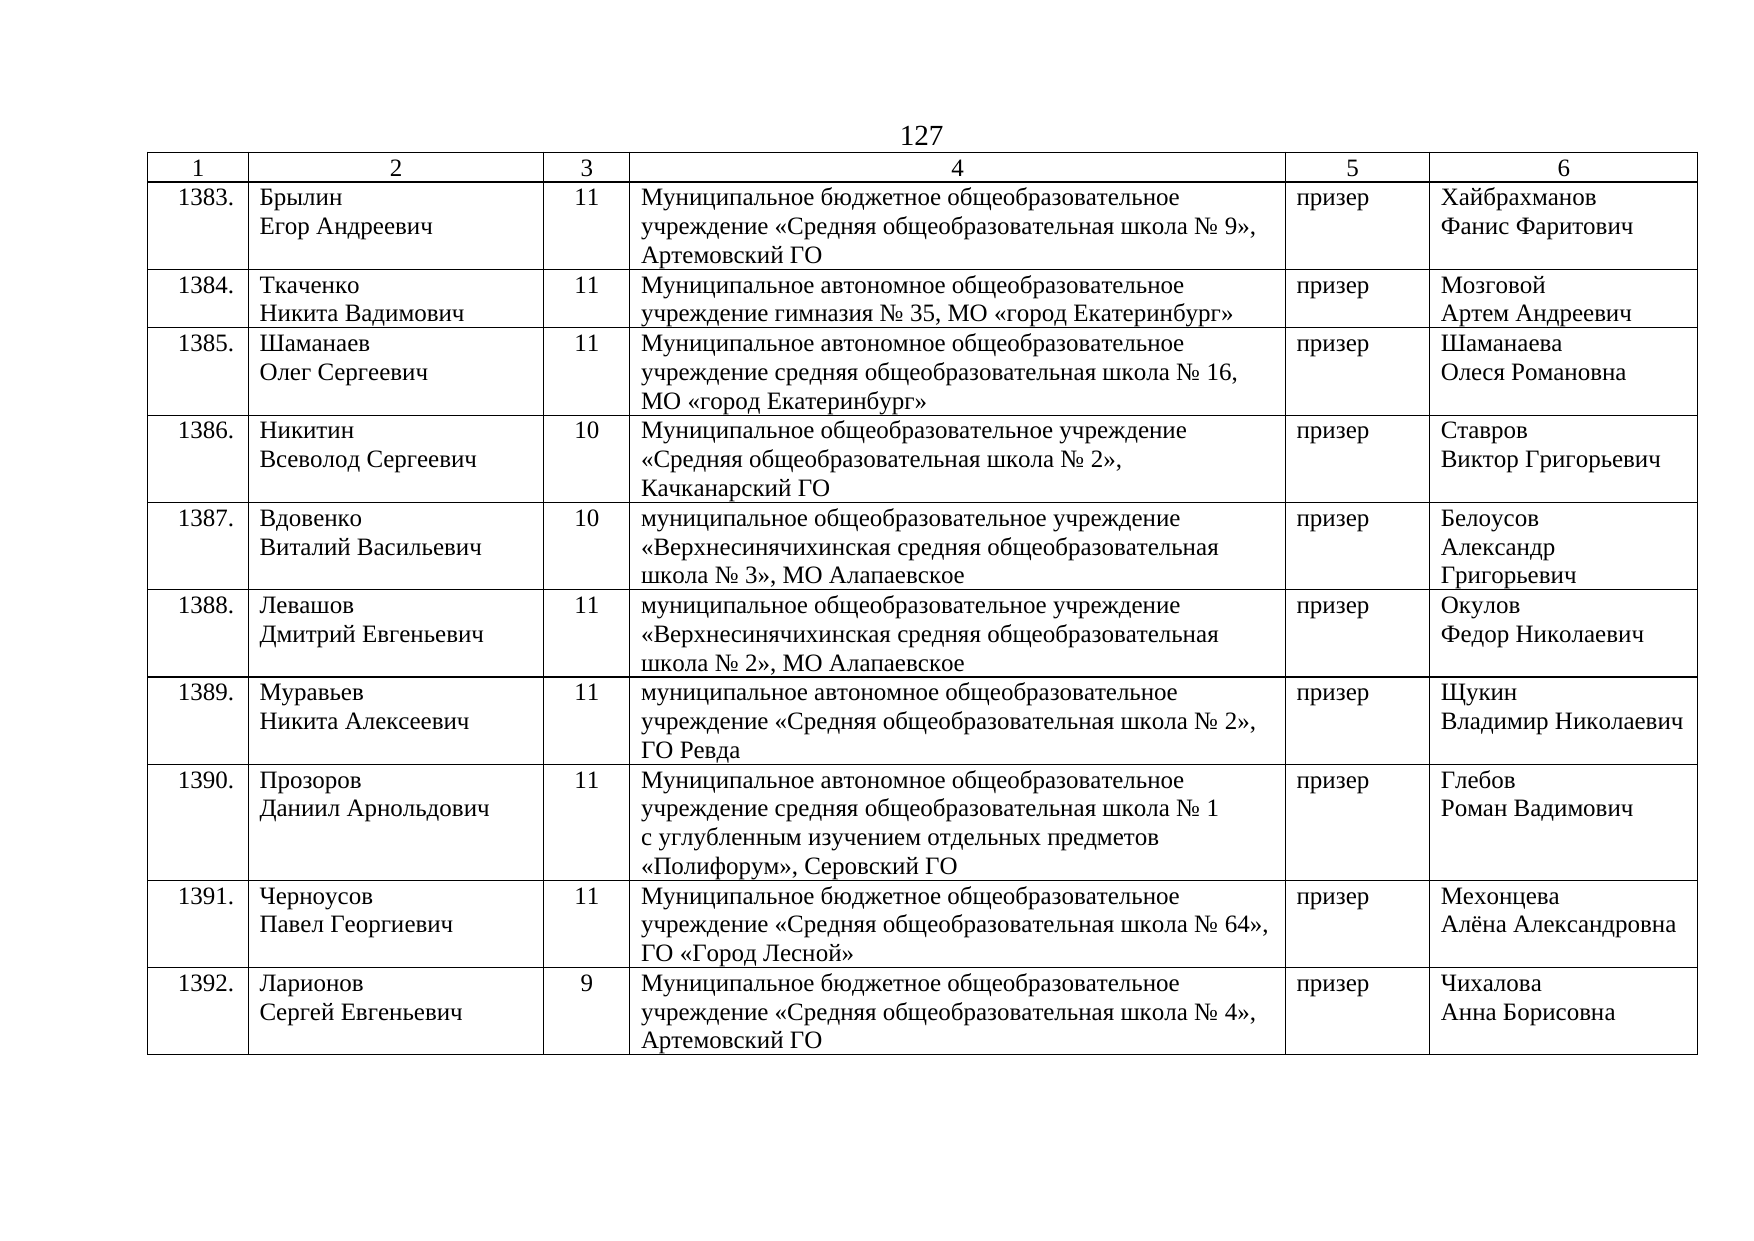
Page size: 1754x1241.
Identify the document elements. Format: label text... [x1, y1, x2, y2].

table_cell Муниципальное общеобразовательное учреждение «Средняя общеобразовательная школа № 2», Качканарский ГО [630, 416, 1285, 502]
table_cell призер [1286, 270, 1429, 327]
table_cell Щукин Владимир Николаевич [1430, 678, 1697, 764]
table_cell Окулов Федор Николаевич [1430, 590, 1697, 676]
table_cell [148, 590, 248, 676]
table_cell призер [1286, 968, 1429, 1054]
table_cell [148, 678, 248, 764]
table_cell Левашов Дмитрий Евгеньевич [249, 590, 543, 676]
table_header 1 [148, 153, 248, 181]
table_cell [148, 416, 248, 502]
table_cell Муравьев Никита Алексеевич [249, 678, 543, 764]
table_cell призер [1286, 328, 1429, 414]
table_header 3 [544, 153, 629, 181]
table_cell [148, 270, 248, 327]
table_cell [148, 968, 248, 1054]
table_cell [148, 328, 248, 414]
table_cell Черноусов Павел Георгиевич [249, 881, 543, 967]
table_cell призер [1286, 416, 1429, 502]
table_cell призер [1286, 590, 1429, 676]
table_cell 10 [544, 416, 629, 502]
table_cell муниципальное автономное общеобразовательное учреждение «Средняя общеобразовательная школа № 2», ГО Ревда [630, 678, 1285, 764]
table_cell Ларионов Сергей Евгеньевич [249, 968, 543, 1054]
table_cell Хайбрахманов Фанис Фаритович [1430, 183, 1697, 269]
table_cell Муниципальное автономное общеобразовательное учреждение средняя общеобразовательная школа № 16, МО «город Екатеринбург» [630, 328, 1285, 414]
table_cell Муниципальное бюджетное общеобразовательное учреждение «Средняя общеобразовательная школа № 9», Артемовский ГО [630, 183, 1285, 269]
table_cell [148, 183, 248, 269]
table_cell 10 [544, 503, 629, 589]
table_cell Вдовенко Виталий Васильевич [249, 503, 543, 589]
table_cell призер [1286, 678, 1429, 764]
table_cell Шаманаева Олеся Романовна [1430, 328, 1697, 414]
table_cell 11 [544, 881, 629, 967]
table_cell [148, 765, 248, 880]
table_header 4 [630, 153, 1285, 181]
table_header 5 [1286, 153, 1429, 181]
table_cell 11 [544, 678, 629, 764]
table_cell Чихалова Анна Борисовна [1430, 968, 1697, 1054]
table_cell призер [1286, 765, 1429, 880]
table_header 6 [1430, 153, 1697, 181]
table_cell Муниципальное автономное общеобразовательное учреждение средняя общеобразовательная школа № 1 с углубленным изучением отдельных предметов «Полифорум», Серовский ГО [630, 765, 1285, 880]
table_cell Муниципальное бюджетное общеобразовательное учреждение «Средняя общеобразовательная школа № 4», Артемовский ГО [630, 968, 1285, 1054]
table_cell Никитин Всеволод Сергеевич [249, 416, 543, 502]
table_header 2 [249, 153, 543, 181]
table_cell 9 [544, 968, 629, 1054]
table_cell Ставров Виктор Григорьевич [1430, 416, 1697, 502]
table_cell Муниципальное бюджетное общеобразовательное учреждение «Средняя общеобразовательная школа № 64», ГО «Город Лесной» [630, 881, 1285, 967]
table_cell 11 [544, 765, 629, 880]
table_cell Глебов Роман Вадимович [1430, 765, 1697, 880]
table_cell призер [1286, 881, 1429, 967]
table_cell Прозоров Даниил Арнольдович [249, 765, 543, 880]
table_cell муниципальное общеобразовательное учреждение «Верхнесинячихинская средняя общеобразовательная школа № 2», МО Алапаевское [630, 590, 1285, 676]
table_cell Муниципальное автономное общеобразовательное учреждение гимназия № 35, МО «город Екатеринбург» [630, 270, 1285, 327]
table_cell [148, 503, 248, 589]
table_cell Мехонцева Алёна Александровна [1430, 881, 1697, 967]
table_cell Шаманаев Олег Сергеевич [249, 328, 543, 414]
table_cell [148, 881, 248, 967]
table_cell 11 [544, 270, 629, 327]
table_cell призер [1286, 503, 1429, 589]
table_cell муниципальное общеобразовательное учреждение «Верхнесинячихинская средняя общеобразовательная школа № 3», МО Алапаевское [630, 503, 1285, 589]
table_cell Мозговой Артем Андреевич [1430, 270, 1697, 327]
table_cell Белоусов Александр Григорьевич [1430, 503, 1697, 589]
table_cell 11 [544, 183, 629, 269]
table_cell 11 [544, 590, 629, 676]
table_cell призер [1286, 183, 1429, 269]
table_cell Брылин Егор Андреевич [249, 183, 543, 269]
table_cell Ткаченко Никита Вадимович [249, 270, 543, 327]
table_cell 11 [544, 328, 629, 414]
